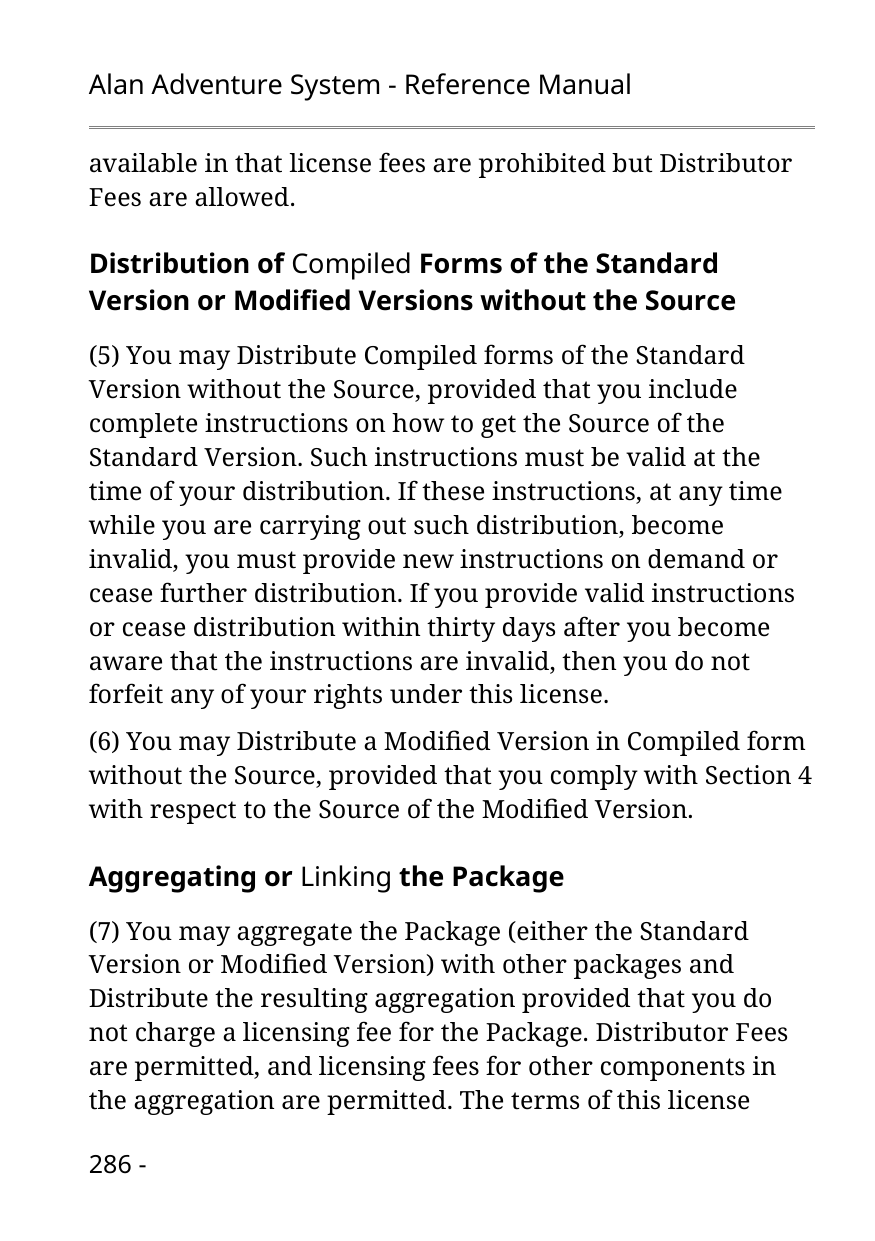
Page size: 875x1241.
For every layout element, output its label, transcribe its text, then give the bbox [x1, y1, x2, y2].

text available in that license fees are prohibited but Distributor Fees are allowed. [88, 146, 815, 213]
text (7) You may aggregate the Package (either the Standard Version or Modified Version) with other packages and Distribute the resulting aggregation provided that you do not charge a licensing fee for the Package. Distributor Fees are permitted, and licensing fees for other components in the aggregation are permitted. The terms of this license [88, 913, 815, 1117]
subtitle Distribution of Compiled Forms of the Standard Version or Modified Versions without the Source [88, 245, 815, 319]
subtitle Aggregating or Linking the Package [88, 858, 815, 894]
text (6) You may Distribute a Modified Version in Compiled form without the Source, provided that you comply with Section 4 with respect to the Source of the Modified Version. [88, 724, 815, 826]
text (5) You may Distribute Compiled forms of the Standard Version without the Source, provided that you include complete instructions on how to get the Source of the Standard Version. Such instructions must be valid at the time of your distribution. If these instructions, at any time while you are carrying out such distribution, become invalid, you must provide new instructions on demand or cease further distribution. If you provide valid instructions or cease distribution within thirty days after you become aware that the instructions are invalid, then you do not forfeit any of your rights under this license. [88, 338, 815, 711]
